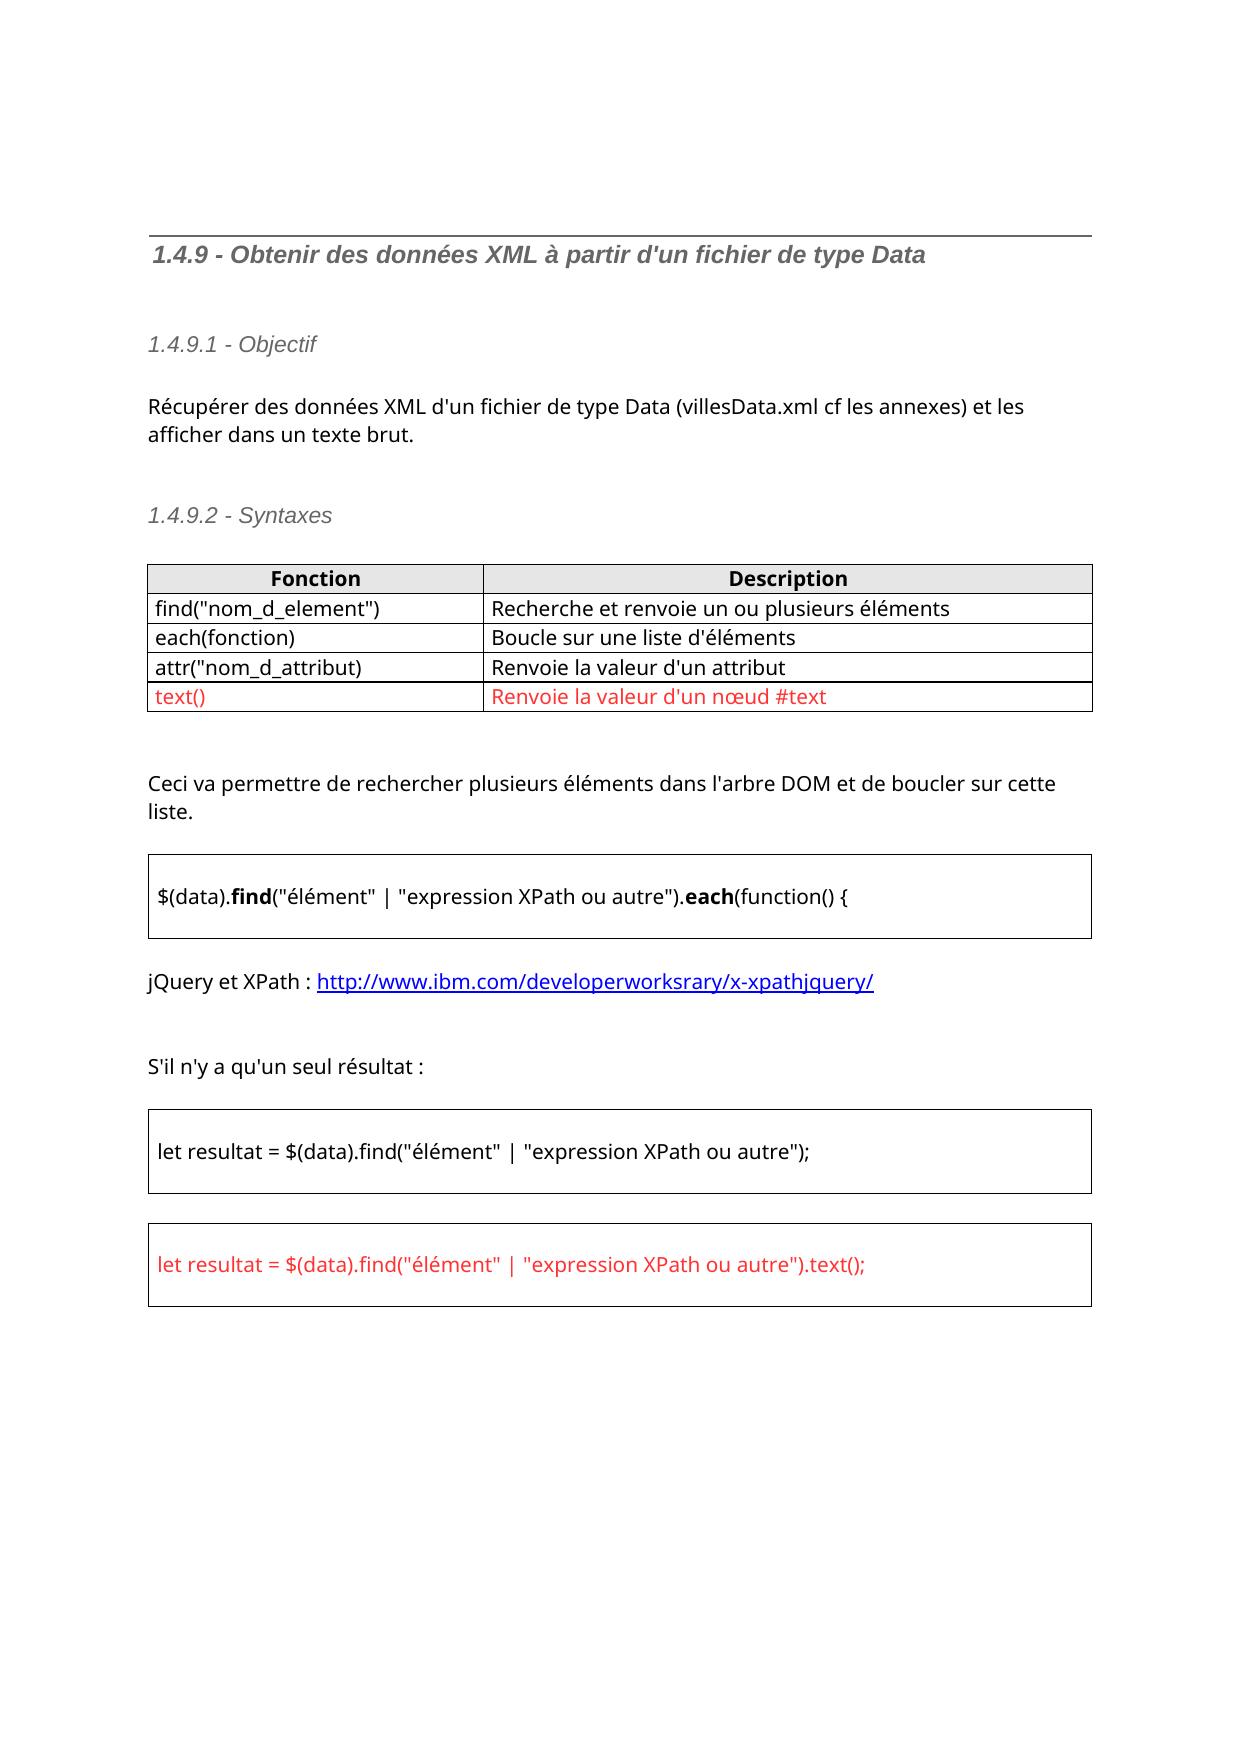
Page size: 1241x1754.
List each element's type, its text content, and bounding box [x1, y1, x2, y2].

table_cell Renvoie la valeur d'un attribut [484, 653, 1092, 681]
table_header Description [484, 565, 1092, 593]
text Récupérer des données XML d'un fichier de type Data (villesData.xml cf les annexes) et les afficher dans un texte brut. [148, 392, 1092, 449]
table_cell each(fonction) [148, 624, 483, 652]
table_cell Boucle sur une liste d'éléments [484, 624, 1092, 652]
table_cell find("nom_d_element") [148, 594, 483, 622]
table_cell attr("nom_d_attribut) [148, 653, 483, 681]
subtitle - Syntaxes [148, 502, 1092, 529]
text S'il n'y a qu'un seul résultat : [148, 1052, 1092, 1081]
table_header Fonction [148, 565, 483, 593]
text jQuery et XPath : http://www.ibm.com/developerworksrary/x-xpathjquery/ [148, 967, 1092, 996]
subtitle - Obtenir des données XML à partir d'un fichier de type Data [149, 237, 1092, 271]
table_cell Recherche et renvoie un ou plusieurs éléments [484, 594, 1092, 622]
table_cell text() [148, 683, 483, 711]
text Ceci va permettre de rechercher plusieurs éléments dans l'arbre DOM et de boucler sur cette liste. [148, 769, 1092, 826]
table_cell Renvoie la valeur d'un nœud #text [484, 683, 1092, 711]
text let resultat = $(data).find("élément" | "expression XPath ou autre"); [149, 1110, 1091, 1193]
text $(data).find("élément" | "expression XPath ou autre").each(function() { [149, 855, 1091, 938]
subtitle - Objectif [148, 331, 1092, 357]
text let resultat = $(data).find("élément" | "expression XPath ou autre").text(); [149, 1224, 1091, 1306]
